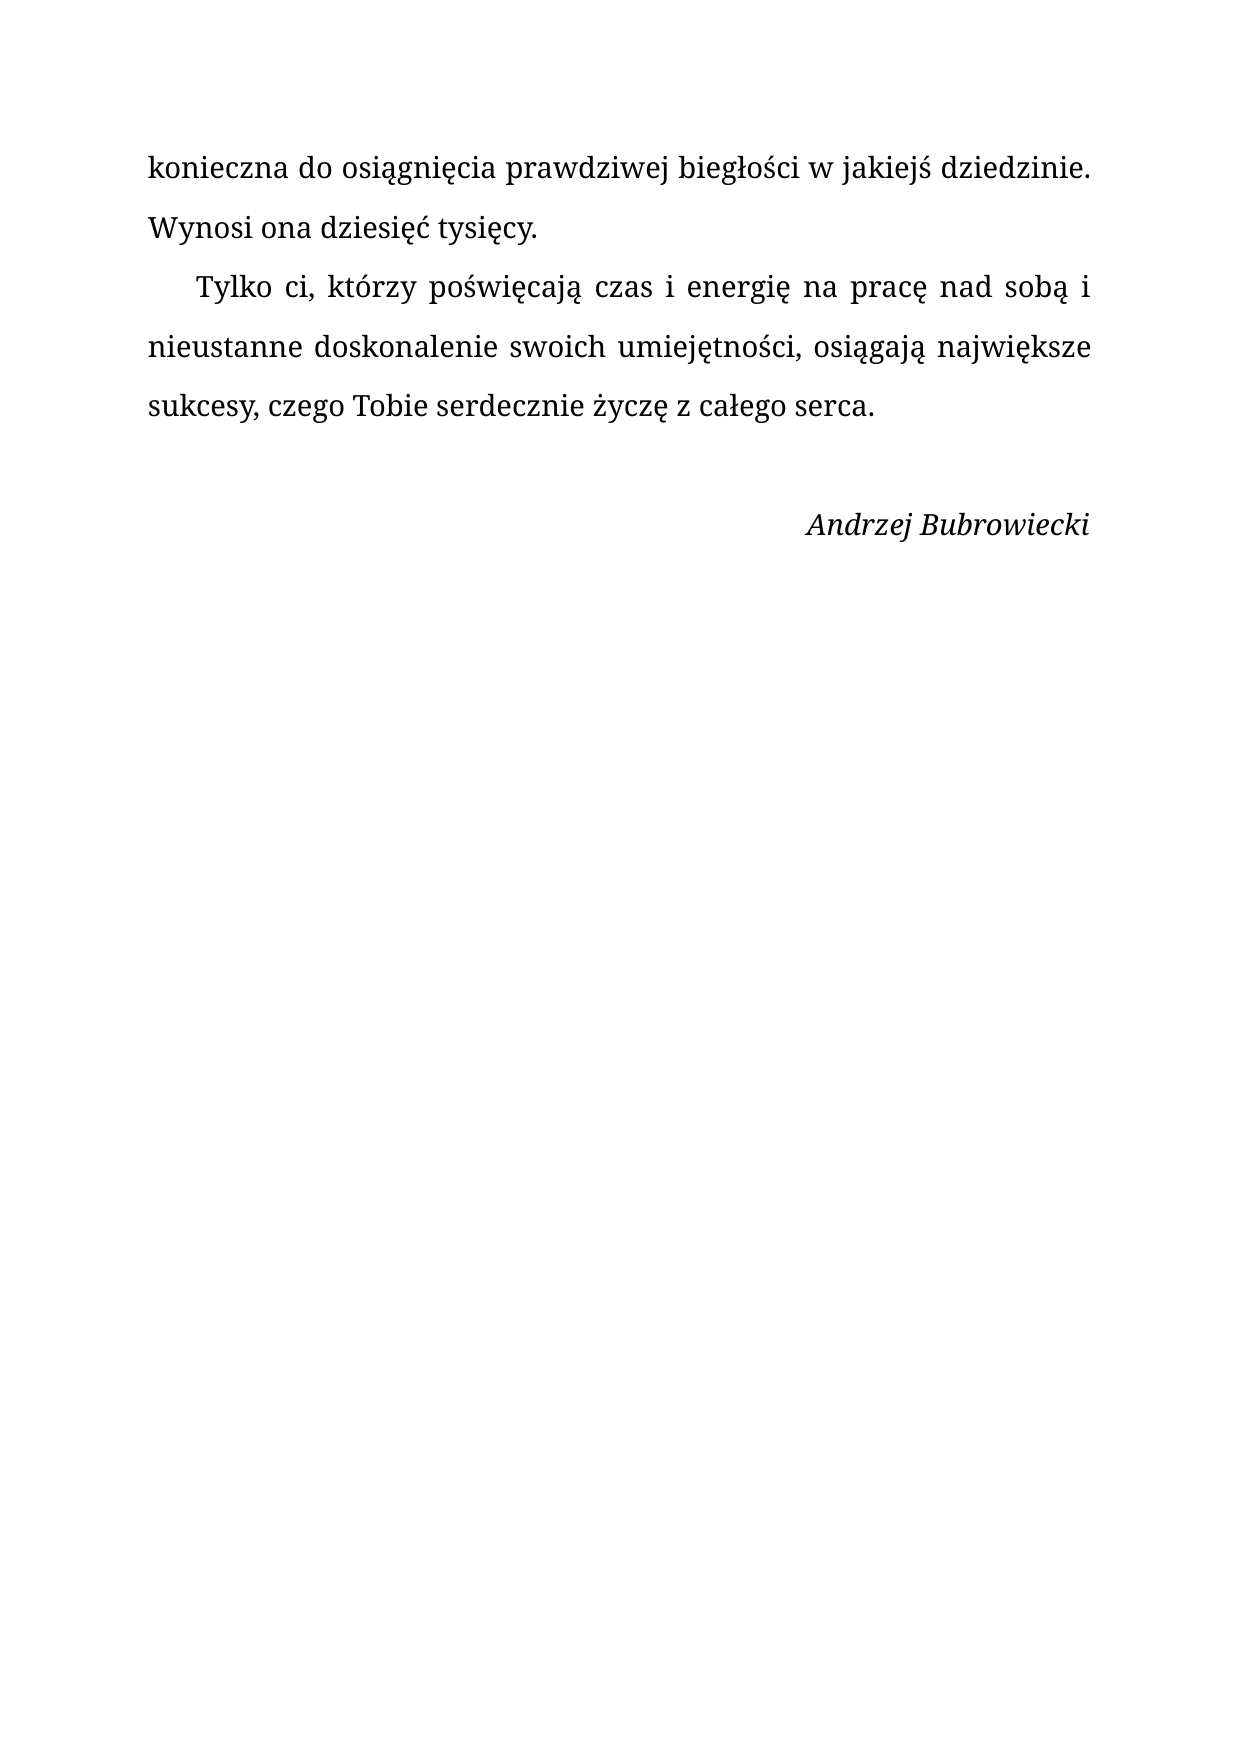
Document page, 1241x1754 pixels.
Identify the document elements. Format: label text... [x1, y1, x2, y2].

text Andrzej Bubrowiecki [148, 504, 1093, 544]
text konieczna do osiągnięcia prawdziwej biegłości w jakiejś dziedzinie. Wynosi ona dziesięć tysięcy. [148, 148, 1093, 247]
text Tylko ci, którzy poświęcają czas i energię na pracę nad sobą i nieustanne doskonalenie swoich umiejętności, osiągają największe sukcesy, czego Tobie serdecznie życzę z całego serca. [148, 267, 1093, 425]
